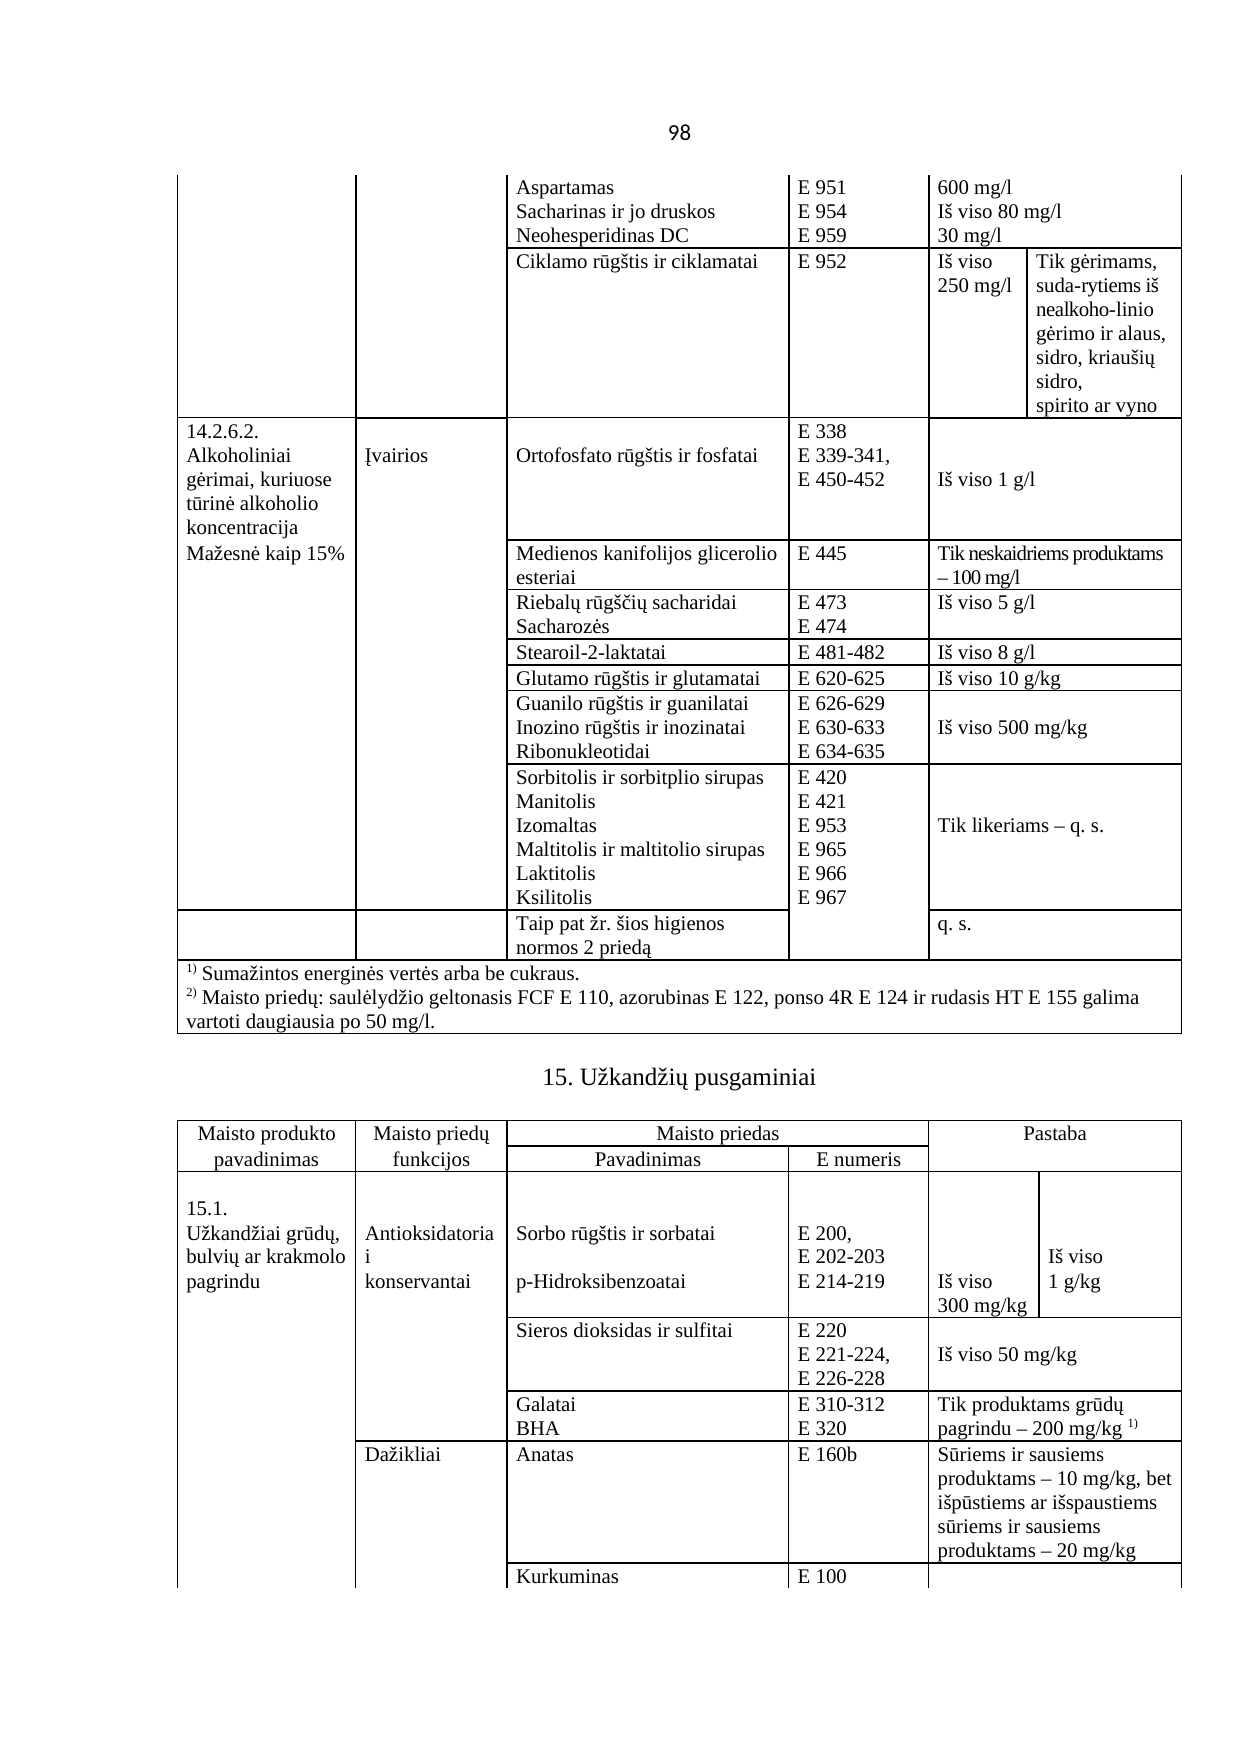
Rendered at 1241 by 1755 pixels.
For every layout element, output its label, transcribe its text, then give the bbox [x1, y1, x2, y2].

table_cell Dažikliai [356, 1442, 506, 1562]
table_cell [178, 664, 355, 689]
table_cell Medienos kanifolijos glicerolio esteriai [508, 541, 788, 589]
table_cell [357, 664, 506, 689]
table_cell Antioksidatoriai konservantai [356, 1172, 506, 1317]
table_cell [357, 223, 506, 247]
table_cell funkcijos [356, 1145, 506, 1171]
table_cell Laktitolis [508, 861, 788, 885]
table_cell E 310-312 [789, 1392, 928, 1416]
table_cell [178, 247, 355, 417]
table_cell E 952 [790, 249, 928, 417]
table_cell E 634-635 [790, 739, 928, 763]
table_cell [930, 885, 1181, 909]
table_cell Ksilitolis [508, 885, 788, 909]
table_cell E 626-629 [790, 691, 928, 715]
table_cell [356, 1317, 506, 1390]
table_header Maisto priedas [508, 1121, 928, 1145]
table_cell Mažesnė kaip 15% [178, 539, 355, 589]
table_cell E 620-625 [790, 666, 928, 689]
table_cell Taip pat žr. šios higienos normos 2 priedą [508, 911, 788, 959]
table_cell [178, 911, 355, 959]
table_cell [357, 861, 506, 885]
table_cell Sorbitolis ir sorbitplio sirupas [508, 765, 788, 789]
text 15. Užkandžių pusgaminiai [177, 1062, 1181, 1091]
table_cell E 959 [790, 223, 928, 247]
table_cell [357, 247, 506, 417]
table_cell Sacharinas ir jo druskos [508, 199, 788, 223]
table_cell [357, 199, 506, 223]
table_cell [357, 789, 506, 813]
table_cell Riebalų rūgščių sacharidai [508, 590, 788, 614]
table_cell Guanilo rūgštis ir guanilatai [508, 691, 788, 715]
table_cell E 953 [790, 813, 928, 837]
table_cell [357, 690, 506, 715]
table_cell E 320 [789, 1416, 928, 1440]
table_cell Maltitolis ir maltitolio sirupas [508, 837, 788, 861]
table_cell 30 mg/l [930, 223, 1181, 247]
table_cell E 220 E 221-224, E 226-228 [789, 1318, 928, 1390]
table_cell Iš viso 10 g/kg [930, 666, 1181, 689]
table_cell Sacharozės [508, 614, 788, 638]
table_cell [357, 885, 506, 909]
table_cell [178, 690, 355, 715]
table_cell [178, 638, 355, 664]
table_cell E 474 [790, 614, 928, 638]
table_cell Iš viso 250 mg/l [930, 249, 1026, 417]
table_cell Glutamo rūgštis ir glutamatai [508, 666, 788, 689]
table_cell [929, 1145, 1181, 1171]
table_cell Inozino rūgštis ir inozinatai [508, 715, 788, 739]
table_cell [178, 837, 355, 861]
table_cell Ribonukleotidai [508, 739, 788, 763]
table_cell [178, 1440, 355, 1562]
table_cell E 421 [790, 789, 928, 813]
table_cell [178, 223, 355, 247]
table_cell Aspartamas [508, 175, 788, 199]
table_cell Tik neskaidriems produktams – 100 mg/l [930, 541, 1181, 589]
table_cell [178, 1562, 355, 1588]
table_cell Tik gėrimams, suda-rytiems iš nealkoho-linio gėrimo ir alaus, sidro, kriaušių sidro, spirito ar vyno [1028, 249, 1181, 417]
table_header Maisto priedų [356, 1121, 506, 1145]
table_cell Iš viso 1 g/kg [1040, 1172, 1181, 1317]
table_cell E 338 E 339-341, E 450-452 [790, 418, 928, 539]
table_cell E 954 [790, 199, 928, 223]
table_cell Izomaltas [508, 813, 788, 837]
table_cell [357, 763, 506, 789]
table_cell E 481-482 [790, 640, 928, 664]
table_cell [178, 175, 355, 199]
table_cell BHA [508, 1416, 788, 1440]
table_cell [178, 589, 355, 614]
table_cell Neohesperidinas DC [508, 223, 788, 247]
table_cell [178, 1317, 355, 1390]
table_cell [178, 614, 355, 638]
table_cell E 200, E 202-203 E 214-219 [789, 1172, 928, 1317]
table_cell [357, 589, 506, 614]
table_cell 1) Sumažintos energinės vertės arba be cukraus. 2) Maisto priedų: saulėlydžio geltonasis FCF E 110, azorubinas E 122, ponso 4R E 124 ir rudasis HT E 155 galima vartoti daugiausia po 50 mg/l. [178, 961, 1181, 1033]
table_cell 600 mg/l [930, 175, 1181, 199]
table_cell [357, 739, 506, 763]
table_cell [357, 837, 506, 861]
table_cell Galatai [508, 1392, 788, 1416]
table_cell Iš viso 50 mg/kg [929, 1318, 1181, 1390]
table_cell 15.1. Užkandžiai grūdų, bulvių ar krakmolo pagrindu [178, 1172, 355, 1317]
table_cell E numeris [789, 1147, 928, 1171]
table_cell [790, 909, 928, 959]
table_cell [930, 861, 1181, 885]
table_cell E 630-633 [790, 715, 928, 739]
table_cell pavadinimas [178, 1145, 355, 1171]
table_cell [178, 813, 355, 837]
table_cell Anatas [508, 1442, 788, 1562]
table_cell [929, 1564, 1181, 1588]
table_cell E 951 [790, 175, 928, 199]
table_cell Ortofosfato rūgštis ir fosfatai [508, 418, 788, 539]
table_cell [178, 715, 355, 739]
table_cell [178, 739, 355, 763]
table_cell [357, 911, 506, 959]
table_cell [356, 1416, 506, 1440]
table_cell [930, 789, 1181, 813]
table_header Maisto produkto [178, 1121, 355, 1145]
table_cell Tik produktams grūdų [929, 1392, 1181, 1416]
table_cell E 160b [789, 1442, 928, 1562]
table_cell E 965 [790, 837, 928, 861]
table_cell E 967 [790, 885, 928, 909]
table_cell q. s. [930, 911, 1181, 959]
table_cell Iš viso 500 mg/kg [930, 715, 1181, 739]
table_cell Sorbo rūgštis ir sorbatai p-Hidroksibenzoatai [508, 1172, 788, 1317]
table_cell [357, 539, 506, 589]
table_cell Manitolis [508, 789, 788, 813]
table_cell Sūriems ir sausiems produktams – 10 mg/kg, bet išpūstiems ar išspaustiems sūriems ir sausiems produktams – 20 mg/kg [929, 1442, 1181, 1562]
table_cell [178, 1416, 355, 1440]
table_cell Kurkuminas [508, 1564, 788, 1588]
table_cell E 966 [790, 861, 928, 885]
table_cell [178, 861, 355, 885]
table_cell Iš viso 300 mg/kg [929, 1172, 1038, 1317]
table_cell Ciklamo rūgštis ir ciklamatai [508, 249, 788, 417]
table_cell Iš viso 1 g/l [930, 419, 1181, 539]
table_cell Tik likeriams – q. s. [930, 813, 1181, 837]
table_cell [357, 175, 506, 199]
table_cell [930, 765, 1181, 789]
table_cell [357, 614, 506, 638]
table_cell Iš viso 5 g/l [930, 590, 1181, 614]
table_cell [356, 1562, 506, 1588]
table_cell Įvairios [357, 419, 506, 539]
table_cell [930, 739, 1181, 763]
table_cell E 473 [790, 590, 928, 614]
table_cell [178, 199, 355, 223]
table_cell [930, 837, 1181, 861]
table_cell [357, 715, 506, 739]
table_cell Iš viso 8 g/l [930, 640, 1181, 664]
table_cell [178, 885, 355, 909]
table_cell [178, 789, 355, 813]
table_cell Sieros dioksidas ir sulfitai [508, 1318, 788, 1390]
table_cell [930, 614, 1181, 638]
table_cell pagrindu – 200 mg/kg 1) [929, 1416, 1181, 1440]
table_cell Stearoil-2-laktatai [508, 640, 788, 664]
table_cell E 420 [790, 765, 928, 789]
table_cell Pavadinimas [508, 1147, 788, 1171]
table_cell E 445 [790, 541, 928, 589]
table_cell [930, 691, 1181, 715]
table_cell [178, 763, 355, 789]
table_cell [356, 1390, 506, 1416]
table_cell 14.2.6.2. Alkoholiniai gėrimai, kuriuose tūrinė alkoholio koncentracija [178, 418, 355, 539]
table_header Pastaba [929, 1121, 1181, 1145]
table_cell Iš viso 80 mg/l [930, 199, 1181, 223]
table_cell [357, 638, 506, 664]
table_cell E 100 [789, 1564, 928, 1588]
table_cell [357, 813, 506, 837]
table_cell [178, 1390, 355, 1416]
